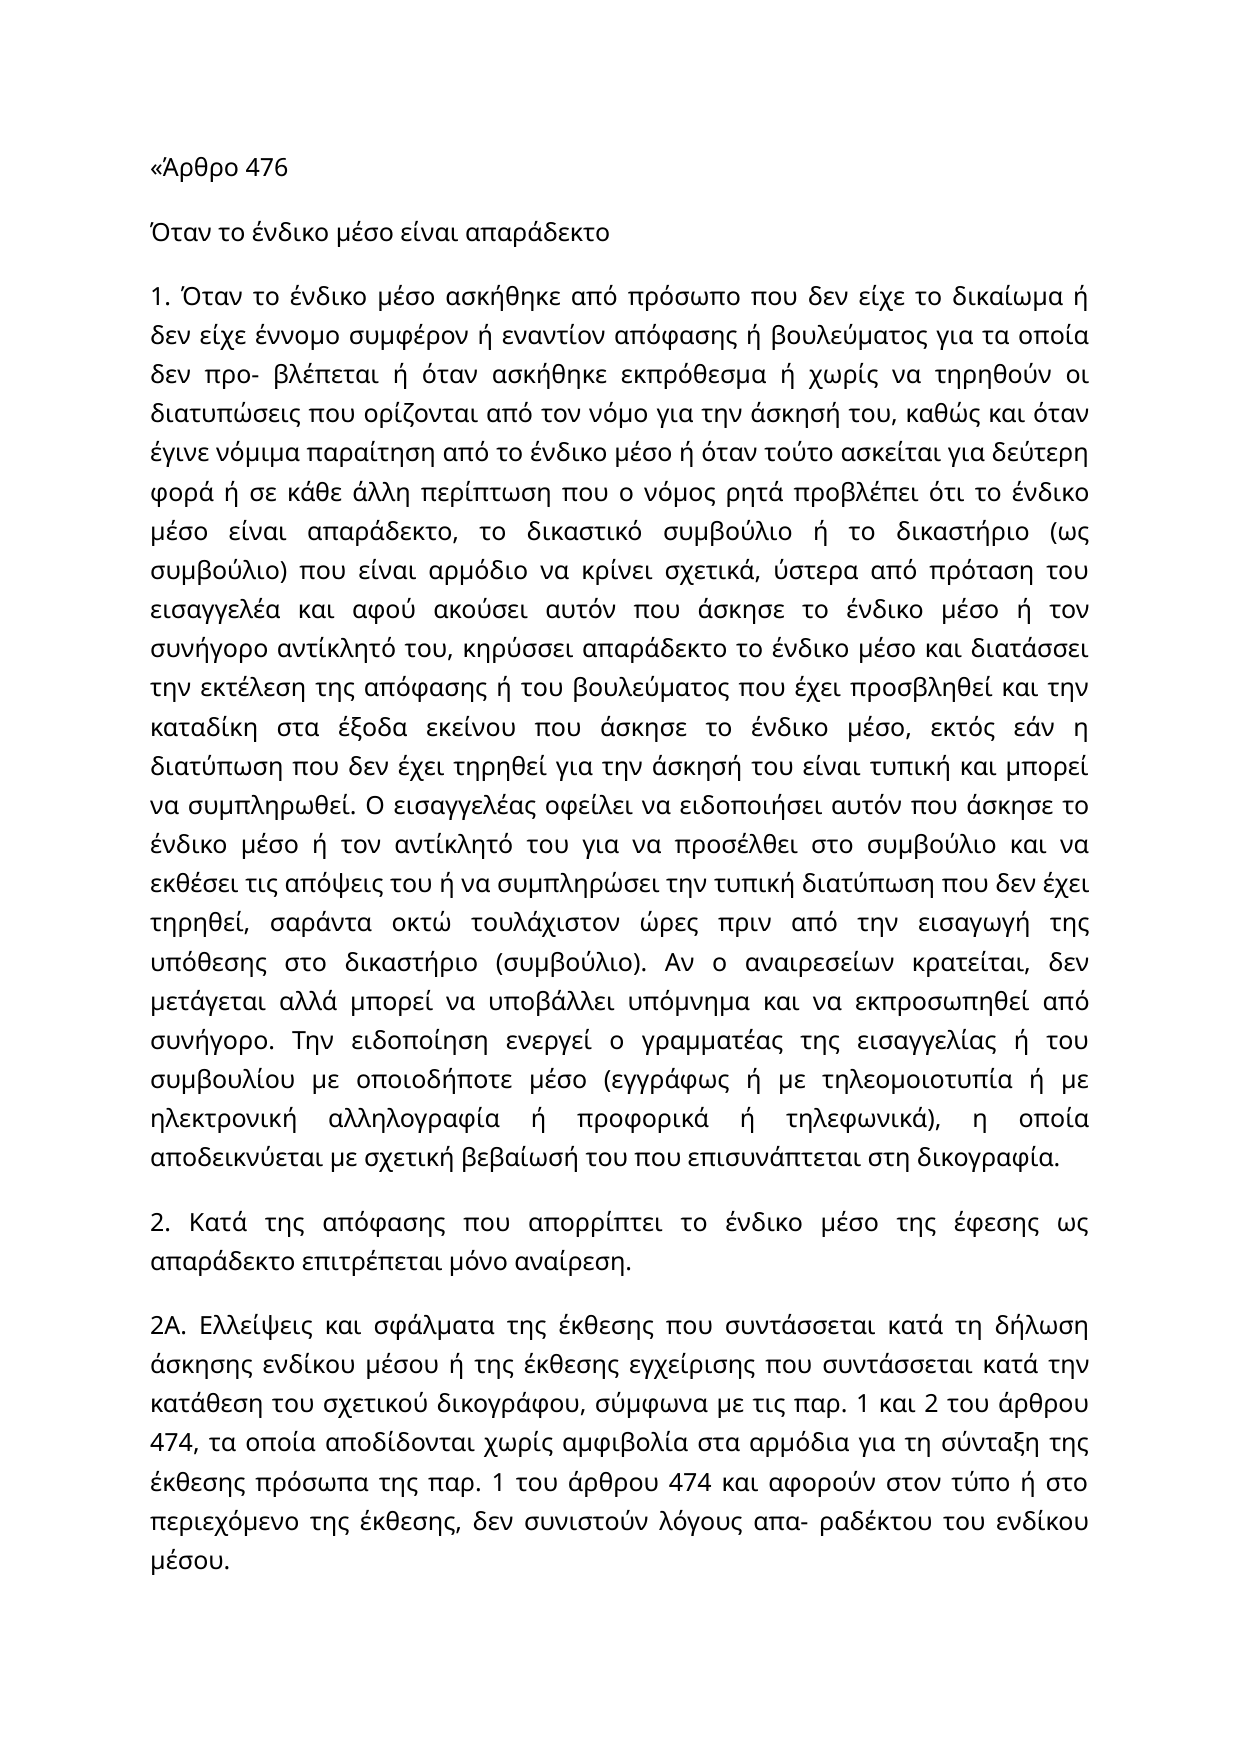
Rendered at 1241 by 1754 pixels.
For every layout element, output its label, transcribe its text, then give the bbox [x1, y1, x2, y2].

text «Άρθρο 476 [150, 150, 1090, 184]
text Όταν το ένδικο μέσο είναι απαράδεκτο [150, 214, 1090, 248]
text 1. Όταν το ένδικο μέσο ασκήθηκε από πρόσωπο που δεν είχε το δικαίωμα ή δεν είχε έννομο συμφέρον ή εναντίον απόφασης ή βουλεύματος για τα οποία δεν προ- βλέπεται ή όταν ασκήθηκε εκπρόθεσμα ή χωρίς να τηρηθούν οι διατυπώσεις που ορίζονται από τον νόμο για την άσκησή του, καθώς και όταν έγινε νόμιμα παραίτηση από το ένδικο μέσο ή όταν τούτο ασκείται για δεύτερη φορά ή σε κάθε άλλη περίπτωση που ο νόμος ρητά προβλέπει ότι το ένδικο μέσο είναι απαράδεκτο, το δικαστικό συμβούλιο ή το δικαστήριο (ως συμβούλιο) που είναι αρμόδιο να κρίνει σχετικά, ύστερα από πρόταση του εισαγγελέα και αφού ακούσει αυτόν που άσκησε το ένδικο μέσο ή τον συνήγορο αντίκλητό του, κηρύσσει απαράδεκτο το ένδικο μέσο και διατάσσει την εκτέλεση της απόφασης ή του βουλεύματος που έχει προσβληθεί και την καταδίκη στα έξοδα εκείνου που άσκησε το ένδικο μέσο, εκτός εάν η διατύπωση που δεν έχει τηρηθεί για την άσκησή του είναι τυπική και μπορεί να συμπληρωθεί. Ο εισαγγελέας οφείλει να ειδοποιήσει αυτόν που άσκησε το ένδικο μέσο ή τον αντίκλητό του για να προσέλθει στο συμβούλιο και να εκθέσει τις απόψεις του ή να συμπληρώσει την τυπική διατύπωση που δεν έχει τηρηθεί, σαράντα οκτώ τουλάχιστον ώρες πριν από την εισαγωγή της υπόθεσης στο δικαστήριο (συμβούλιο). Αν ο αναιρεσείων κρατείται, δεν μετάγεται αλλά μπορεί να υποβάλλει υπόμνημα και να εκπροσωπηθεί από συνήγορο. Την ειδοποίηση ενεργεί ο γραμματέας της εισαγγελίας ή του συμβουλίου με οποιοδήποτε μέσο (εγγράφως ή με τηλεομοιοτυπία ή με ηλεκτρονική αλληλογραφία ή προφορικά ή τηλεφωνικά), η οποία αποδεικνύεται με σχετική βεβαίωσή του που επισυνάπτεται στη δικογραφία. [150, 278, 1090, 1174]
text 2Α. Ελλείψεις και σφάλματα της έκθεσης που συντάσσεται κατά τη δήλωση άσκησης ενδίκου μέσου ή της έκθεσης εγχείρισης που συντάσσεται κατά την κατάθεση του σχετικού δικογράφου, σύμφωνα με τις παρ. 1 και 2 του άρθρου 474, τα οποία αποδίδονται χωρίς αμφιβολία στα αρμόδια για τη σύνταξη της έκθεσης πρόσωπα της παρ. 1 του άρθρου 474 και αφορούν στον τύπο ή στο περιεχόμενο της έκθεσης, δεν συνιστούν λόγους απα- ραδέκτου του ενδίκου μέσου. [150, 1307, 1090, 1577]
text 2. Κατά της απόφασης που απορρίπτει το ένδικο μέσο της έφεσης ως απαράδεκτο επιτρέπεται μόνο αναίρεση. [150, 1204, 1090, 1277]
